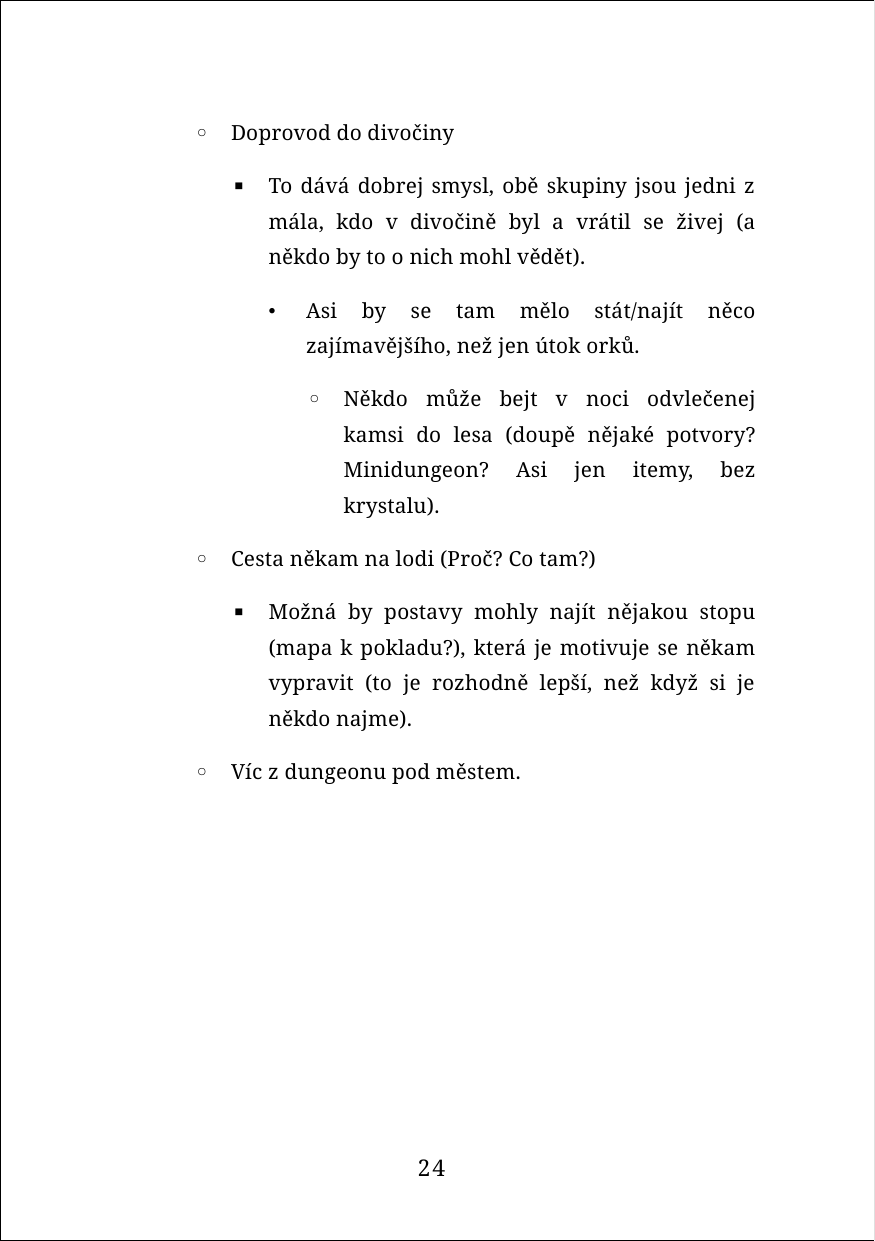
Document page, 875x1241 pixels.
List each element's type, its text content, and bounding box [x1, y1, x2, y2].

list Někdo může bejt v noci odvlečenej kamsi do lesa (doupě nějaké potvory? Minidungeon? Asi jen itemy, bez krystalu). [306, 384, 756, 519]
list To dává dobrej smysl, obě skupiny jsou jedni z mála, kdo v divočině byl a vrátil se živej (a někdo by to o nich mohl vědět). [231, 171, 756, 271]
list Možná by postavy mohly najít nějakou stopu (mapa k pokladu?), která je motivuje se někam vypravit (to je rozhodně lepší, než když si je někdo najme). [231, 597, 756, 732]
list Asi by se tam mělo stát/najít něco zajímavějšího, než jen útok orků. [268, 296, 756, 360]
list Doprovod do divočiny [193, 118, 756, 147]
list Cesta někam na lodi (Proč? Co tam?) [193, 544, 756, 573]
list Víc z dungeonu pod městem. [193, 757, 756, 786]
